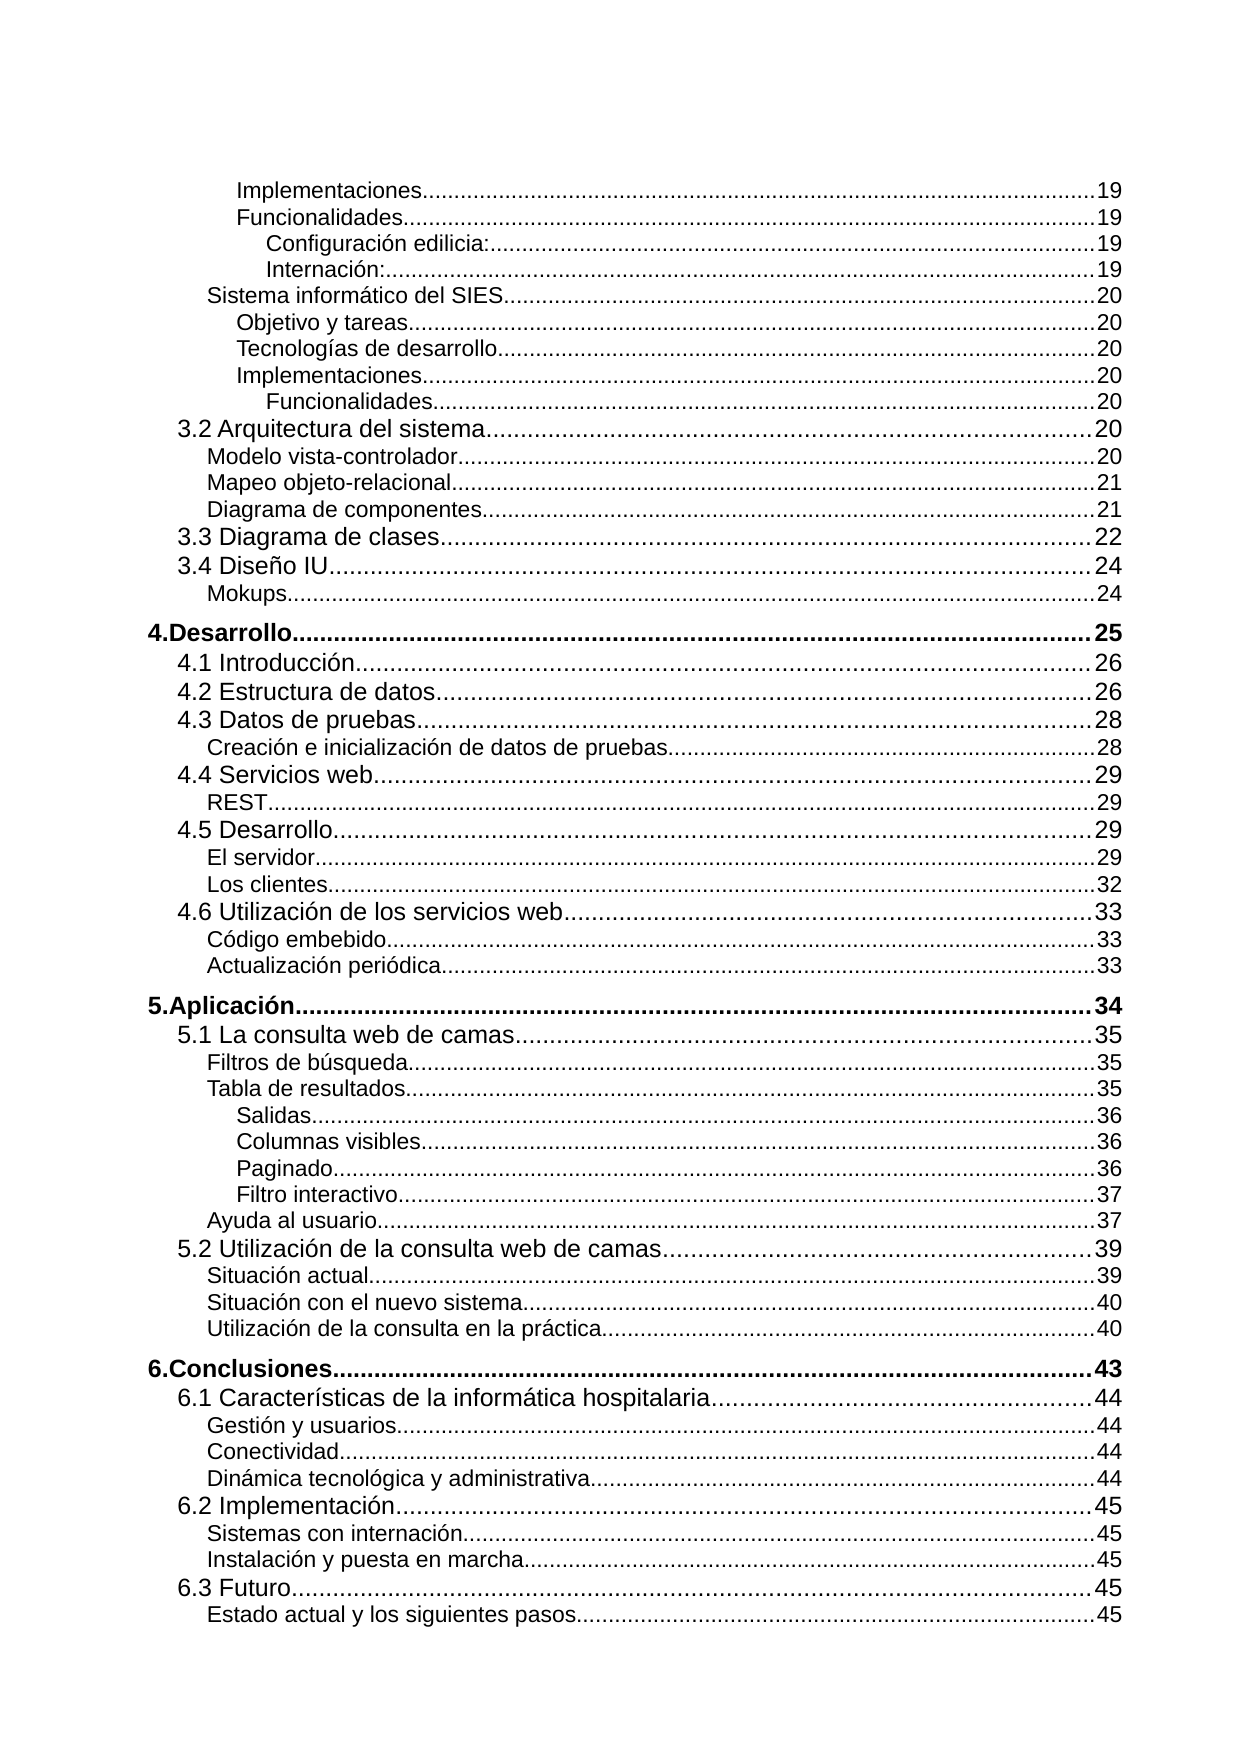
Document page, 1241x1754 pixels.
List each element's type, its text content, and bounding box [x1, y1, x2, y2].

text Código embebido 33 [207, 926, 1122, 952]
text 4.6 Utilización de los servicios web 33 [177, 897, 1122, 926]
text Filtros de búsqueda 35 [207, 1049, 1122, 1075]
text Creación e inicialización de datos de pruebas 28 [207, 734, 1122, 760]
text 5.2 Utilización de la consulta web de camas 39 [177, 1233, 1122, 1262]
text Sistemas con internación 45 [207, 1520, 1122, 1546]
text 4.4 Servicios web 29 [177, 760, 1122, 789]
text Funcionalidades 19 [236, 203, 1122, 230]
text Utilización de la consulta en la práctica 40 [207, 1315, 1122, 1341]
text Implementaciones 20 [236, 362, 1122, 388]
text 4.3 Datos de pruebas 28 [177, 705, 1122, 734]
text Situación con el nuevo sistema 40 [207, 1289, 1122, 1315]
text Objetivo y tareas 20 [236, 309, 1122, 335]
text Gestión y usuarios 44 [207, 1412, 1122, 1438]
text Mapeo objeto-relacional 21 [207, 469, 1122, 496]
text Columnas visibles 36 [236, 1128, 1122, 1154]
text 3.3 Diagrama de clases 22 [177, 522, 1122, 551]
text 4.1 Introducción 26 [177, 648, 1122, 677]
text 5.1 La consulta web de camas 35 [177, 1020, 1122, 1049]
text 4.Desarrollo 25 [148, 618, 1122, 648]
text Diagrama de componentes 21 [207, 496, 1122, 522]
text Instalación y puesta en marcha 45 [207, 1546, 1122, 1572]
text REST 29 [207, 789, 1122, 816]
text 4.5 Desarrollo 29 [177, 816, 1122, 844]
text 6.3 Futuro 45 [177, 1572, 1122, 1601]
text 6.2 Implementación 45 [177, 1491, 1122, 1520]
text 5.Aplicación 34 [148, 991, 1122, 1020]
text Los clientes 32 [207, 871, 1122, 897]
text Estado actual y los siguientes pasos 45 [207, 1601, 1122, 1628]
text Mokups 24 [207, 579, 1122, 606]
text 6.1 Características de la informática hospitalaria 44 [177, 1383, 1122, 1412]
text 3.4 Diseño IU 24 [177, 551, 1122, 579]
text Configuración edilicia: 19 [266, 230, 1122, 256]
text Modelo vista-controlador 20 [207, 443, 1122, 469]
text Sistema informático del SIES 20 [207, 282, 1122, 309]
text Situación actual 39 [207, 1262, 1122, 1289]
text Actualización periódica 33 [207, 952, 1122, 978]
text Implementaciones 19 [236, 177, 1122, 203]
text 4.2 Estructura de datos 26 [177, 677, 1122, 705]
text 6.Conclusiones 43 [148, 1354, 1122, 1383]
text Tabla de resultados 35 [207, 1075, 1122, 1102]
text 3.2 Arquitectura del sistema 20 [177, 414, 1122, 443]
text Internación: 19 [266, 256, 1122, 282]
text El servidor 29 [207, 844, 1122, 871]
text Conectividad 44 [207, 1438, 1122, 1465]
text Dinámica tecnológica y administrativa 44 [207, 1465, 1122, 1491]
text Paginado 36 [236, 1154, 1122, 1181]
text Funcionalidades 20 [266, 388, 1122, 414]
text Ayuda al usuario 37 [207, 1207, 1122, 1233]
text Tecnologías de desarrollo 20 [236, 335, 1122, 362]
text Salidas 36 [236, 1102, 1122, 1128]
text Filtro interactivo 37 [236, 1181, 1122, 1207]
